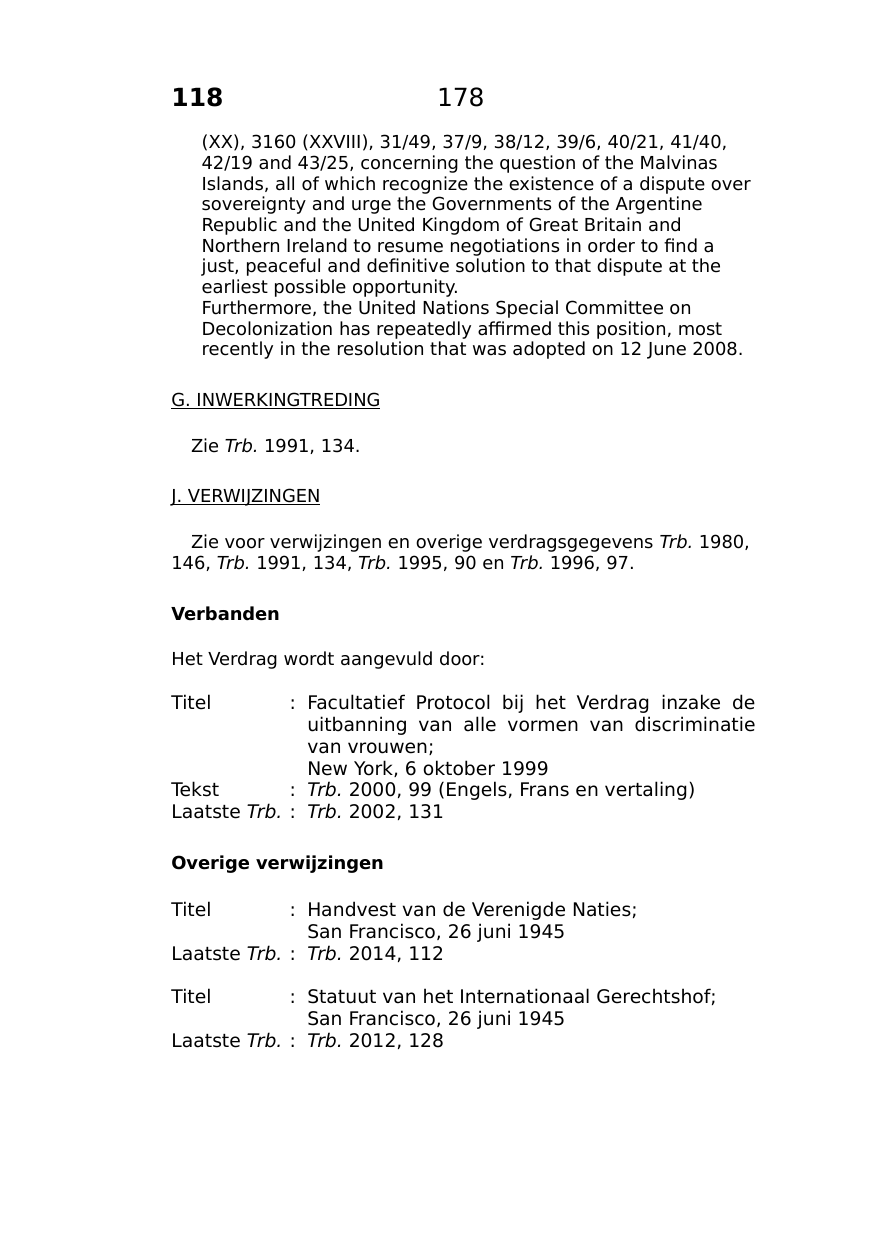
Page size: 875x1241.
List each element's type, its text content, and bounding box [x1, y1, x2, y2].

text Het Verdrag wordt aangevuld door: [171, 649, 756, 670]
table_cell : [289, 986, 307, 1030]
subtitle J. VERWIJZINGEN [171, 486, 756, 507]
table_cell Laatste Trb. [171, 801, 289, 823]
table_header Handvest van de Verenigde Naties; San Francisco, 26 juni 1945 [307, 899, 756, 943]
table_header Titel [171, 692, 289, 779]
table_cell [171, 965, 289, 986]
table_cell Statuut van het Internationaal Gerechtshof; San Francisco, 26 juni 1945 [307, 986, 756, 1030]
table_cell Trb. 2000, 99 (Engels, Frans en vertaling) [307, 779, 756, 801]
table_cell Tekst [171, 779, 289, 801]
table_header : [289, 692, 307, 779]
text Zie voor verwijzingen en overige verdragsgegevens Trb. 1980, 146, Trb. 1991, 134, Trb. 1995, 90 en Trb. 1996, 97. [171, 532, 756, 573]
text (XX), 3160 (XXVIII), 31/49, 37/9, 38/12, 39/6, 40/21, 41/40, 42/19 and 43/25, concerning the question of the Malvinas Islands, all of which recognize the existence of a dispute over sovereignty and urge the Governments of the Argentine Republic and the United Kingdom of Great Britain and Northern Ireland to resume negotiations in order to find a just, peaceful and definitive solution to that dispute at the earliest possible opportunity. [201, 132, 756, 298]
table_cell Trb. 2002, 131 [307, 801, 756, 823]
text Zie Trb. 1991, 134. [171, 436, 756, 456]
table_cell : [289, 1030, 307, 1052]
table_cell Trb. 2014, 112 [307, 943, 756, 964]
text Furthermore, the United Nations Special Committee on Decolonization has repeatedly affirmed this position, most recently in the resolution that was adopted on 12 June 2008. [201, 298, 756, 360]
subtitle Verbanden [171, 603, 756, 624]
table_cell [307, 965, 756, 986]
table_cell [289, 965, 307, 986]
table_cell Trb. 2012, 128 [307, 1030, 756, 1052]
table_cell Laatste Trb. [171, 943, 289, 964]
table_cell Titel [171, 986, 289, 1030]
subtitle Overige verwijzingen [171, 853, 756, 874]
table_cell : [289, 779, 307, 801]
table_header Facultatief Protocol bij het Verdrag inzake de uitbanning van alle vormen van discriminatie van vrouwen; New York, 6 oktober 1999 [307, 692, 756, 779]
table_cell : [289, 801, 307, 823]
table_header : [289, 899, 307, 943]
table_cell Laatste Trb. [171, 1030, 289, 1052]
table_cell : [289, 943, 307, 964]
table_header Titel [171, 899, 289, 943]
subtitle G. INWERKINGTREDING [171, 390, 756, 411]
